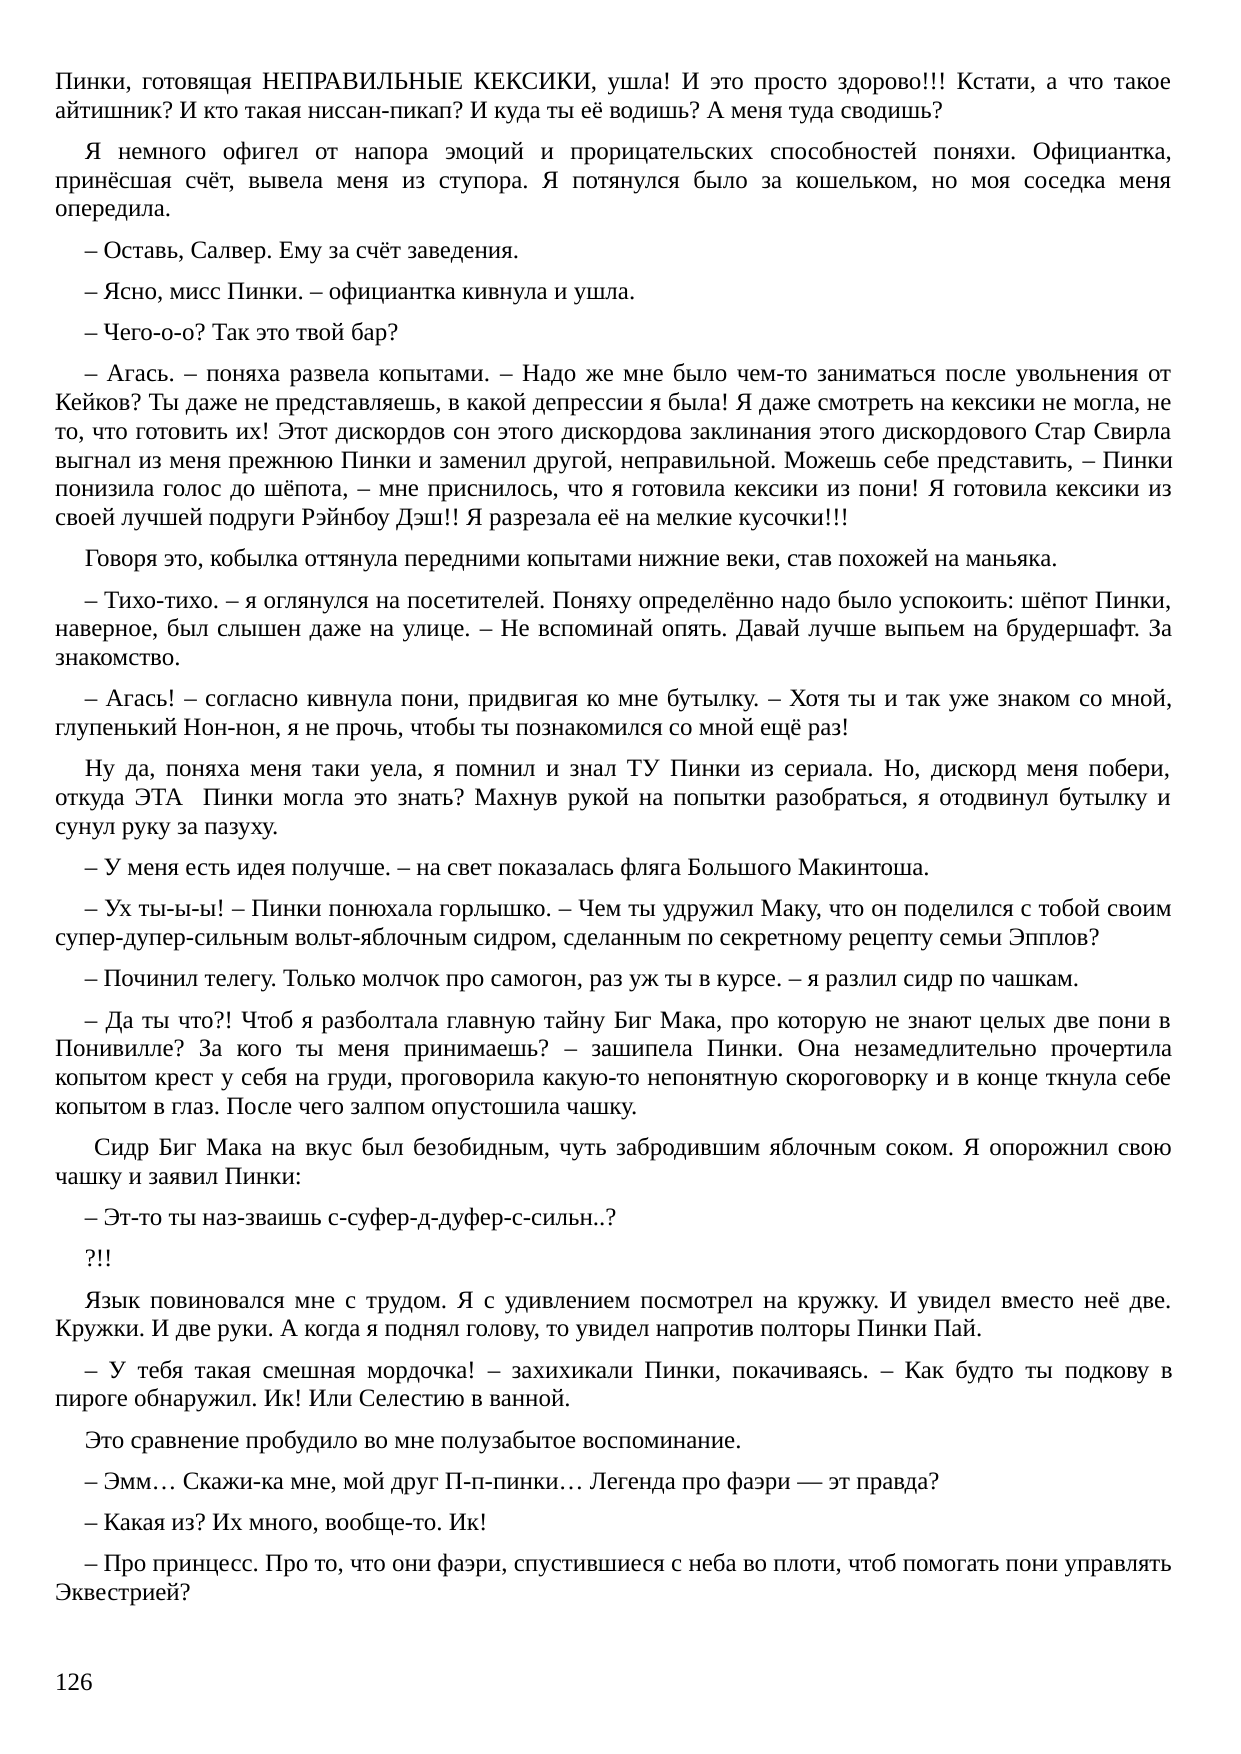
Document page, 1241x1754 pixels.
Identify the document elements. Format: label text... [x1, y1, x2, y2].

text Ну да, поняха меня таки уела, я помнил и знал ТУ Пинки из сериала. Но, дискорд меня побери, откуда ЭТА Пинки могла это знать? Махнув рукой на попытки разобраться, я отодвинул бутылку и сунул руку за пазуху. [55, 753, 1173, 840]
text – Какая из? Их много, вообще-то. Ик! [55, 1507, 1173, 1536]
text Это сравнение пробудило во мне полузабытое воспоминание. [55, 1425, 1173, 1453]
text Язык повиновался мне с трудом. Я с удивлением посмотрел на кружку. И увидел вместо неё две. Кружки. И две руки. А когда я поднял голову, то увидел напротив полторы Пинки Пай. [55, 1285, 1173, 1342]
text – Эмм… Скажи-ка мне, мой друг П-п-пинки… Легенда про фаэри — эт правда? [55, 1466, 1173, 1495]
text – Ясно, мисс Пинки. – официантка кивнула и ушла. [55, 276, 1173, 305]
text – У тебя такая смешная мордочка! – захихикали Пинки, покачиваясь. – Как будто ты подкову в пироге обнаружил. Ик! Или Селестию в ванной. [55, 1355, 1173, 1412]
text – Тихо-тихо. – я оглянулся на посетителей. Поняху определённо надо было успокоить: шёпот Пинки, наверное, был слышен даже на улице. – Не вспоминай опять. Давай лучше выпьем на брудершафт. За знакомство. [55, 585, 1173, 671]
text – Оставь, Салвер. Ему за счёт заведения. [55, 235, 1173, 263]
text Пинки, готовящая НЕПРАВИЛЬНЫЕ КЕКСИКИ, ушла! И это просто здорово!!! Кстати, а что такое айтишник? И кто такая ниссан-пикап? И куда ты её водишь? А меня туда сводишь? [55, 66, 1173, 123]
text – Ух ты-ы-ы! – Пинки понюхала горлышко. – Чем ты удружил Маку, что он поделился с тобой своим супер-дупер-сильным вольт-яблочным сидром, сделанным по секретному рецепту семьи Эпплов? [55, 893, 1173, 951]
text Сидр Биг Мака на вкус был безобидным, чуть забродившим яблочным соком. Я опорожнил свою чашку и заявил Пинки: [55, 1132, 1173, 1190]
text – Агась! – согласно кивнула пони, придвигая ко мне бутылку. – Хотя ты и так уже знаком со мной, глупенький Нон-нон, я не прочь, чтобы ты познакомился со мной ещё раз! [55, 683, 1173, 741]
text – Агась. – поняха развела копытами. – Надо же мне было чем-то заниматься после увольнения от Кейков? Ты даже не представляешь, в какой депрессии я была! Я даже смотреть на кексики не могла, не то, что готовить их! Этот дискордов сон этого дискордова заклинания этого дискордового Стар Свирла выгнал из меня прежнюю Пинки и заменил другой, неправильной. Можешь себе представить, – Пинки понизила голос до шёпота, – мне приснилось, что я готовила кексики из пони! Я готовила кексики из своей лучшей подруги Рэйнбоу Дэш!! Я разрезала её на мелкие кусочки!!! [55, 358, 1173, 531]
text – Про принцесс. Про то, что они фаэри, спустившиеся с неба во плоти, чтоб помогать пони управлять Эквестрией? [55, 1548, 1173, 1606]
text – Эт-то ты наз-зваишь с-суфер-д-дуфер-с-сильн..? [55, 1202, 1173, 1231]
text Я немного офигел от напора эмоций и прорицательских способностей поняхи. Официантка, принёсшая счёт, вывела меня из ступора. Я потянулся было за кошельком, но моя соседка меня опередила. [55, 136, 1173, 222]
text – Починил телегу. Только молчок про самогон, раз уж ты в курсе. – я разлил сидр по чашкам. [55, 963, 1173, 992]
text – У меня есть идея получше. – на свет показалась фляга Большого Макинтоша. [55, 852, 1173, 881]
text ?!! [55, 1243, 1173, 1272]
text Говоря это, кобылка оттянула передними копытами нижние веки, став похожей на маньяка. [55, 543, 1173, 572]
text – Чего-о-о? Так это твой бар? [55, 317, 1173, 346]
text – Да ты что?! Чтоб я разболтала главную тайну Биг Мака, про которую не знают целых две пони в Понивилле? За кого ты меня принимаешь? – зашипела Пинки. Она незамедлительно прочертила копытом крест у себя на груди, проговорила какую-то непонятную скороговорку и в конце ткнула себе копытом в глаз. После чего залпом опустошила чашку. [55, 1005, 1173, 1120]
